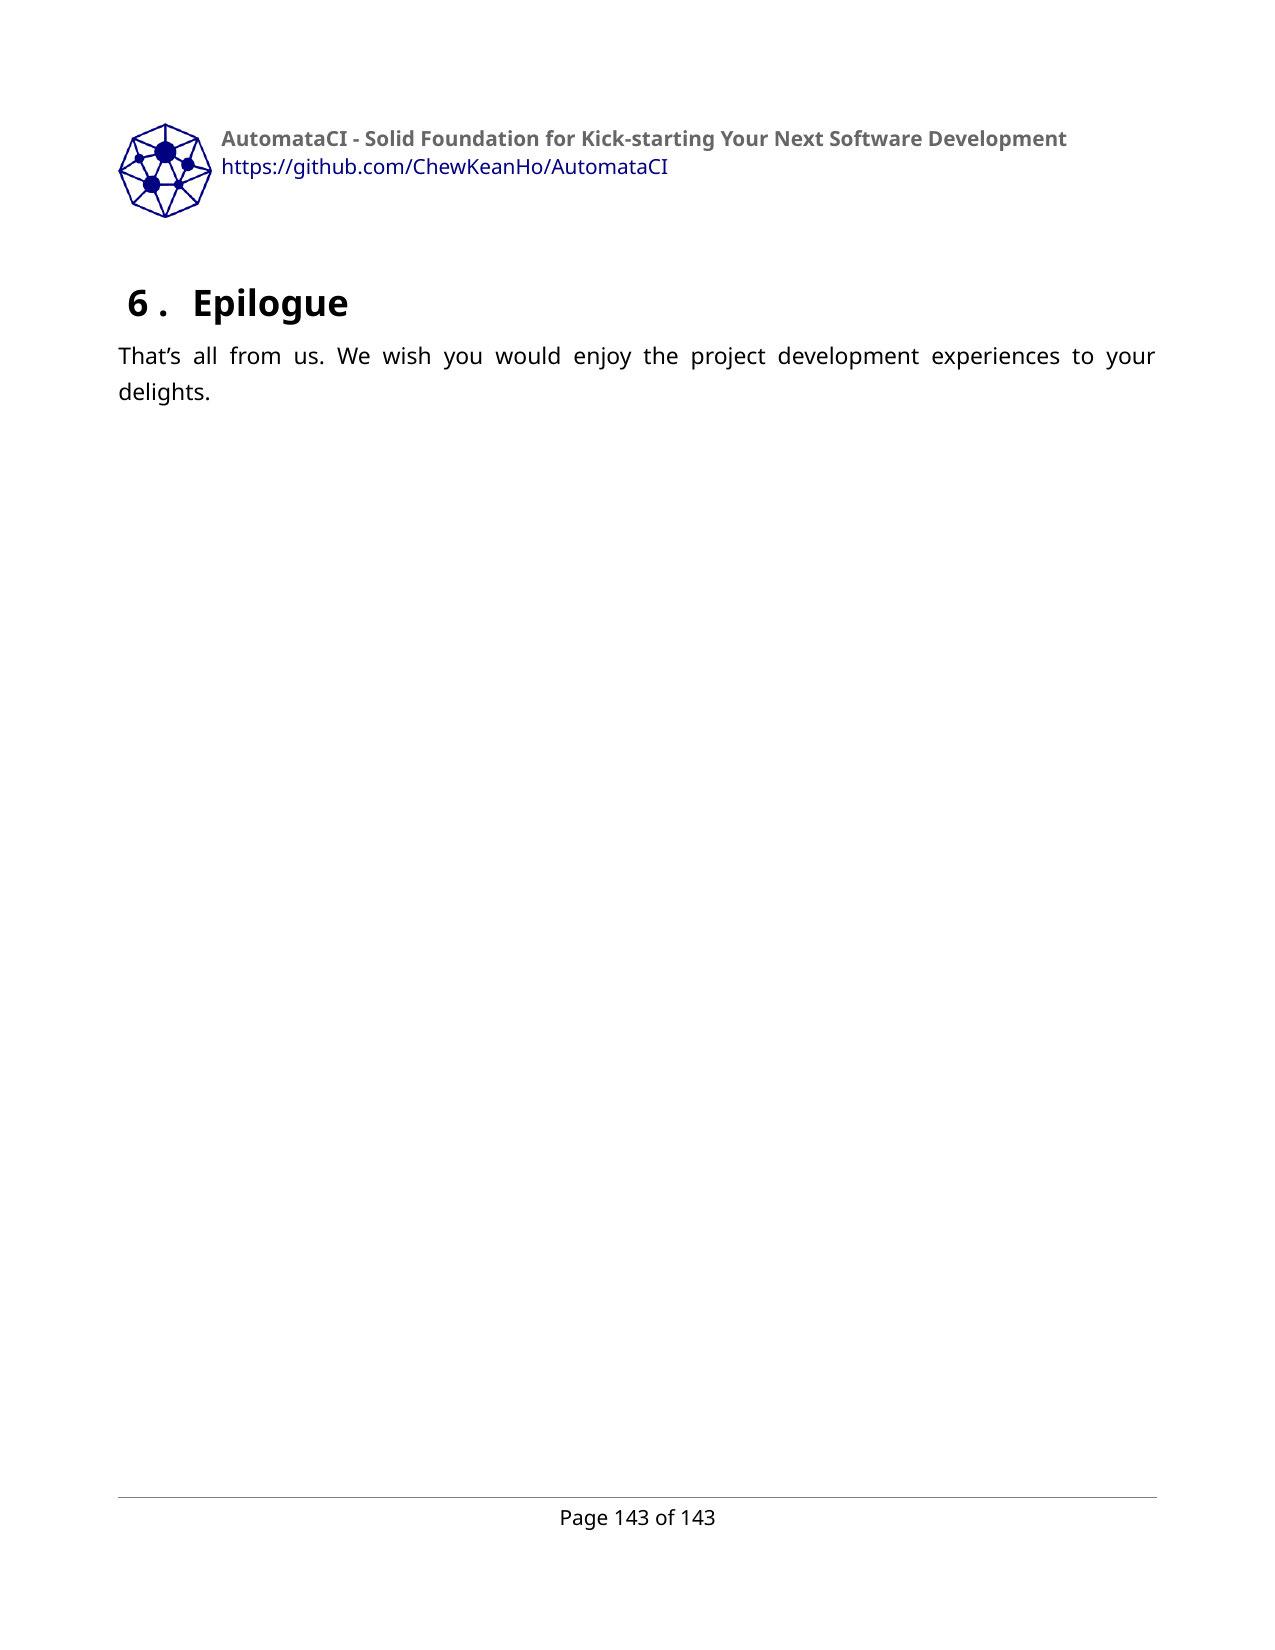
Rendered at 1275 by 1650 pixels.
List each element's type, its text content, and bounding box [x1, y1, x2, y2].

subtitle Epilogue [118, 278, 1157, 327]
picture [118, 123, 212, 218]
text That’s all from us. We wish you would enjoy the project development experiences to your delights. [118, 340, 1157, 407]
